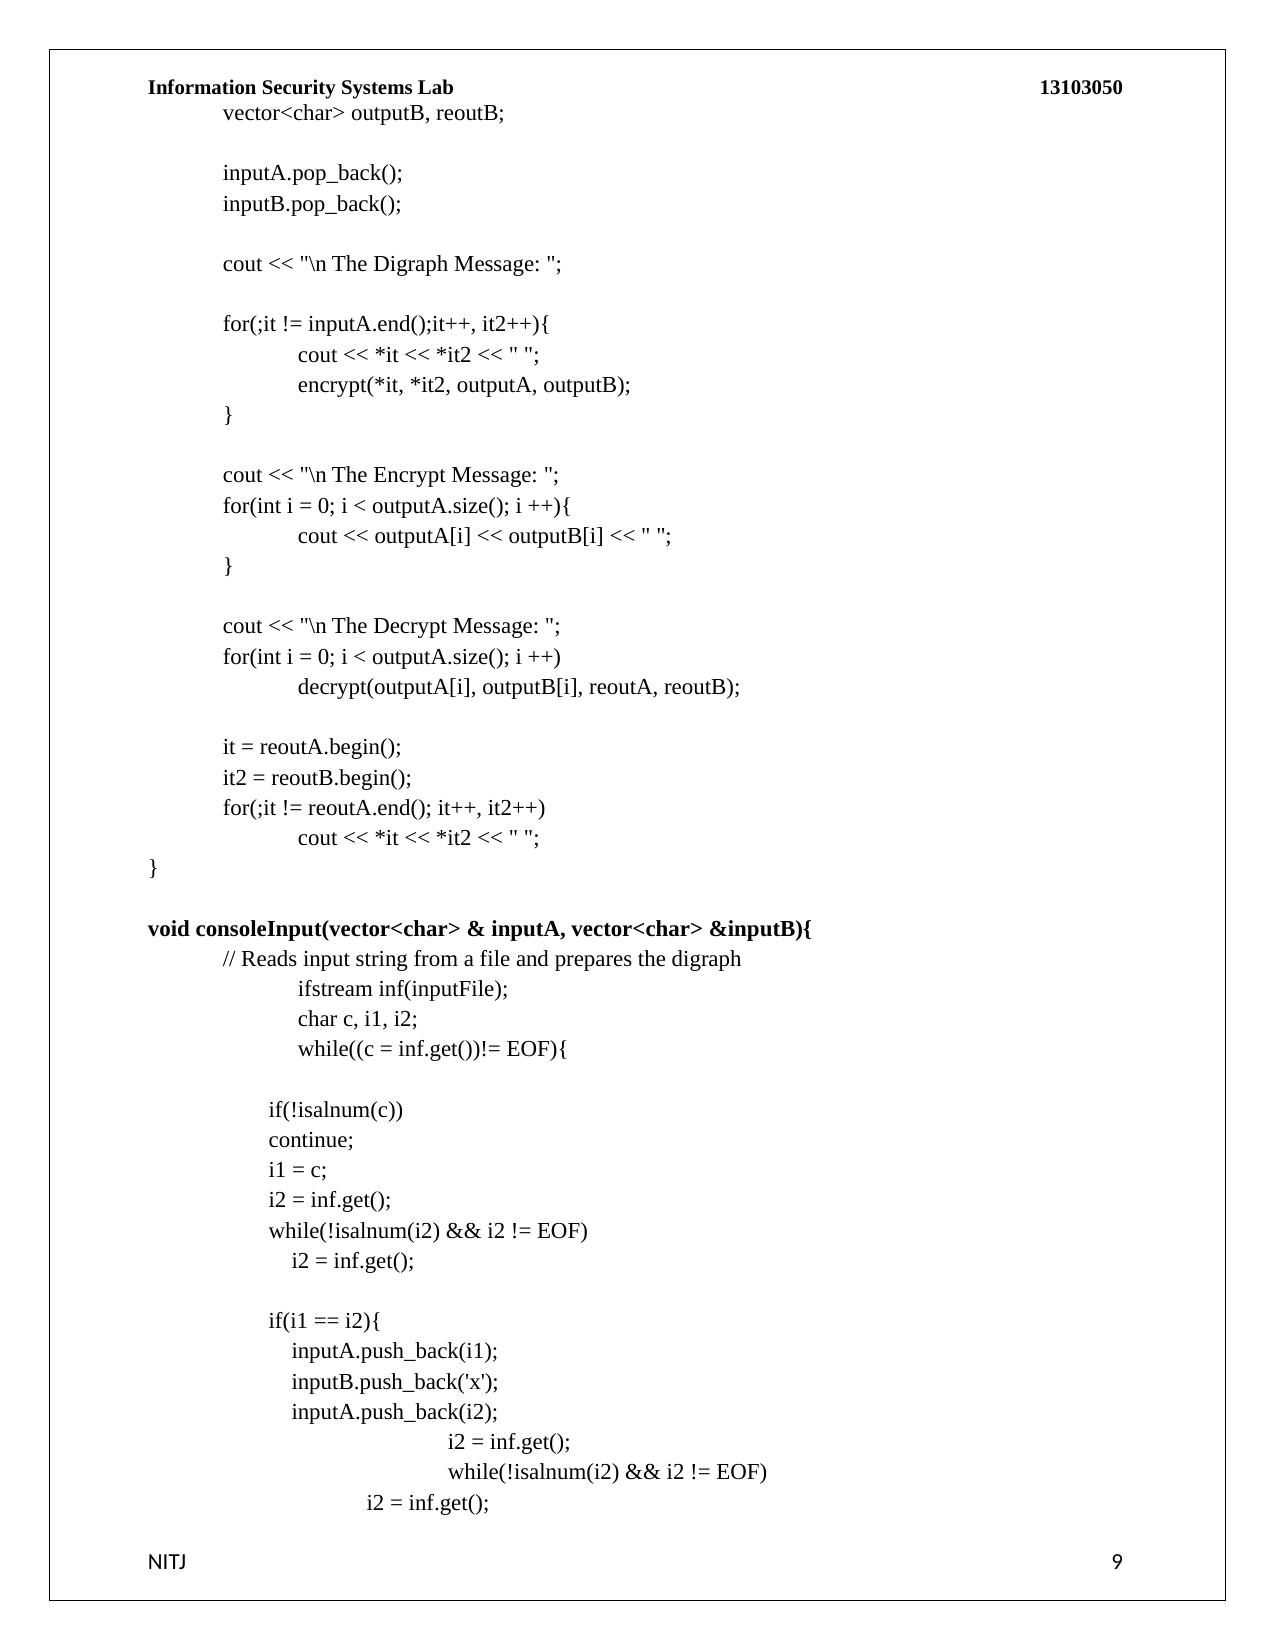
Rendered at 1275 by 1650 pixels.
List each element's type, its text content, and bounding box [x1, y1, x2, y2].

text } [148, 854, 1169, 881]
text it2 = reoutB.begin(); [148, 764, 1169, 790]
text decrypt(outputA[i], outputB[i], reoutA, reoutB); [148, 673, 1169, 699]
text vector<char> outputB, reoutB; [148, 99, 1169, 125]
text void consoleInput(vector<char> & inputA, vector<char> &inputB){ [148, 915, 1169, 941]
text while((c = inf.get())!= EOF){ [148, 1036, 1169, 1062]
text it = reoutA.begin(); [148, 733, 1169, 760]
text while(!isalnum(i2) && i2 != EOF) [148, 1217, 1169, 1243]
text continue; [148, 1126, 1169, 1152]
text cout << *it << *it2 << " "; [148, 824, 1169, 850]
text inputB.pop_back(); [148, 190, 1169, 216]
text cout << "\n The Decrypt Message: "; [148, 613, 1169, 639]
text i2 = inf.get(); [148, 1187, 1169, 1213]
text i2 = inf.get(); [148, 1428, 1169, 1454]
text for(int i = 0; i < outputA.size(); i ++){ [148, 492, 1169, 518]
text for(;it != reoutA.end(); it++, it2++) [148, 794, 1169, 820]
text i2 = inf.get(); [148, 1247, 1169, 1273]
text if(i1 == i2){ [148, 1307, 1169, 1334]
text } [148, 401, 1169, 427]
text while(!isalnum(i2) && i2 != EOF) [148, 1458, 1169, 1485]
text if(!isalnum(c)) [148, 1096, 1169, 1122]
text i2 = inf.get(); [148, 1489, 1169, 1515]
text // Reads input string from a file and prepares the digraph [148, 945, 1169, 971]
text for(;it != inputA.end();it++, it2++){ [148, 311, 1169, 337]
text cout << "\n The Encrypt Message: "; [148, 462, 1169, 488]
text } [148, 552, 1169, 578]
text for(int i = 0; i < outputA.size(); i ++) [148, 643, 1169, 669]
text i1 = c; [148, 1156, 1169, 1183]
text ifstream inf(inputFile); [148, 975, 1169, 1001]
text inputA.push_back(i2); [148, 1398, 1169, 1424]
text inputA.pop_back(); [148, 159, 1169, 186]
text cout << outputA[i] << outputB[i] << " "; [148, 522, 1169, 548]
text inputA.push_back(i1); [148, 1338, 1169, 1364]
text char c, i1, i2; [148, 1005, 1169, 1032]
text inputB.push_back('x'); [148, 1368, 1169, 1394]
text cout << *it << *it2 << " "; [148, 341, 1169, 367]
text encrypt(*it, *it2, outputA, outputB); [148, 371, 1169, 397]
text cout << "\n The Digraph Message: "; [148, 250, 1169, 276]
